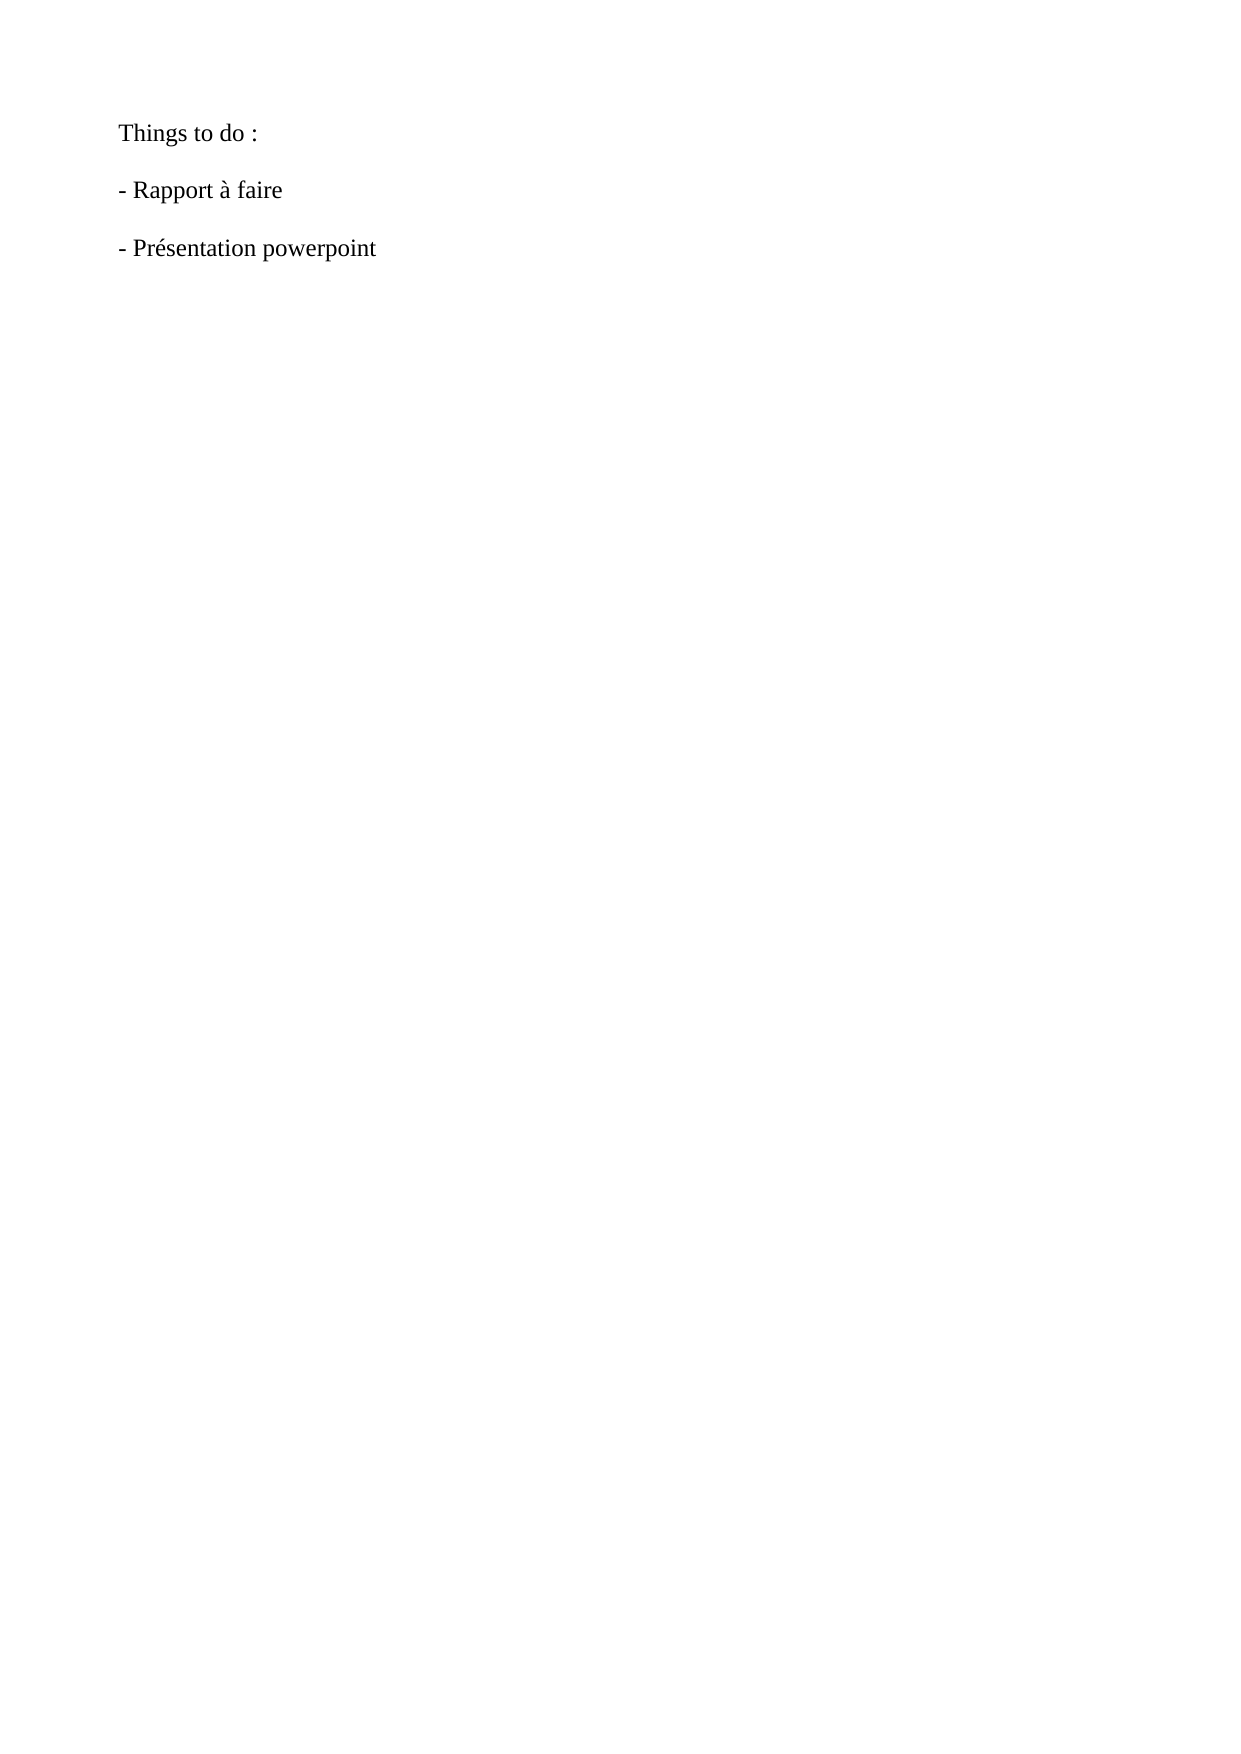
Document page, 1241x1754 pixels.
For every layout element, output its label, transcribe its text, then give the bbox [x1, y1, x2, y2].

text - Rapport à faire [118, 176, 1122, 204]
text Things to do : [118, 118, 1122, 147]
text - Présentation powerpoint [118, 233, 1122, 262]
